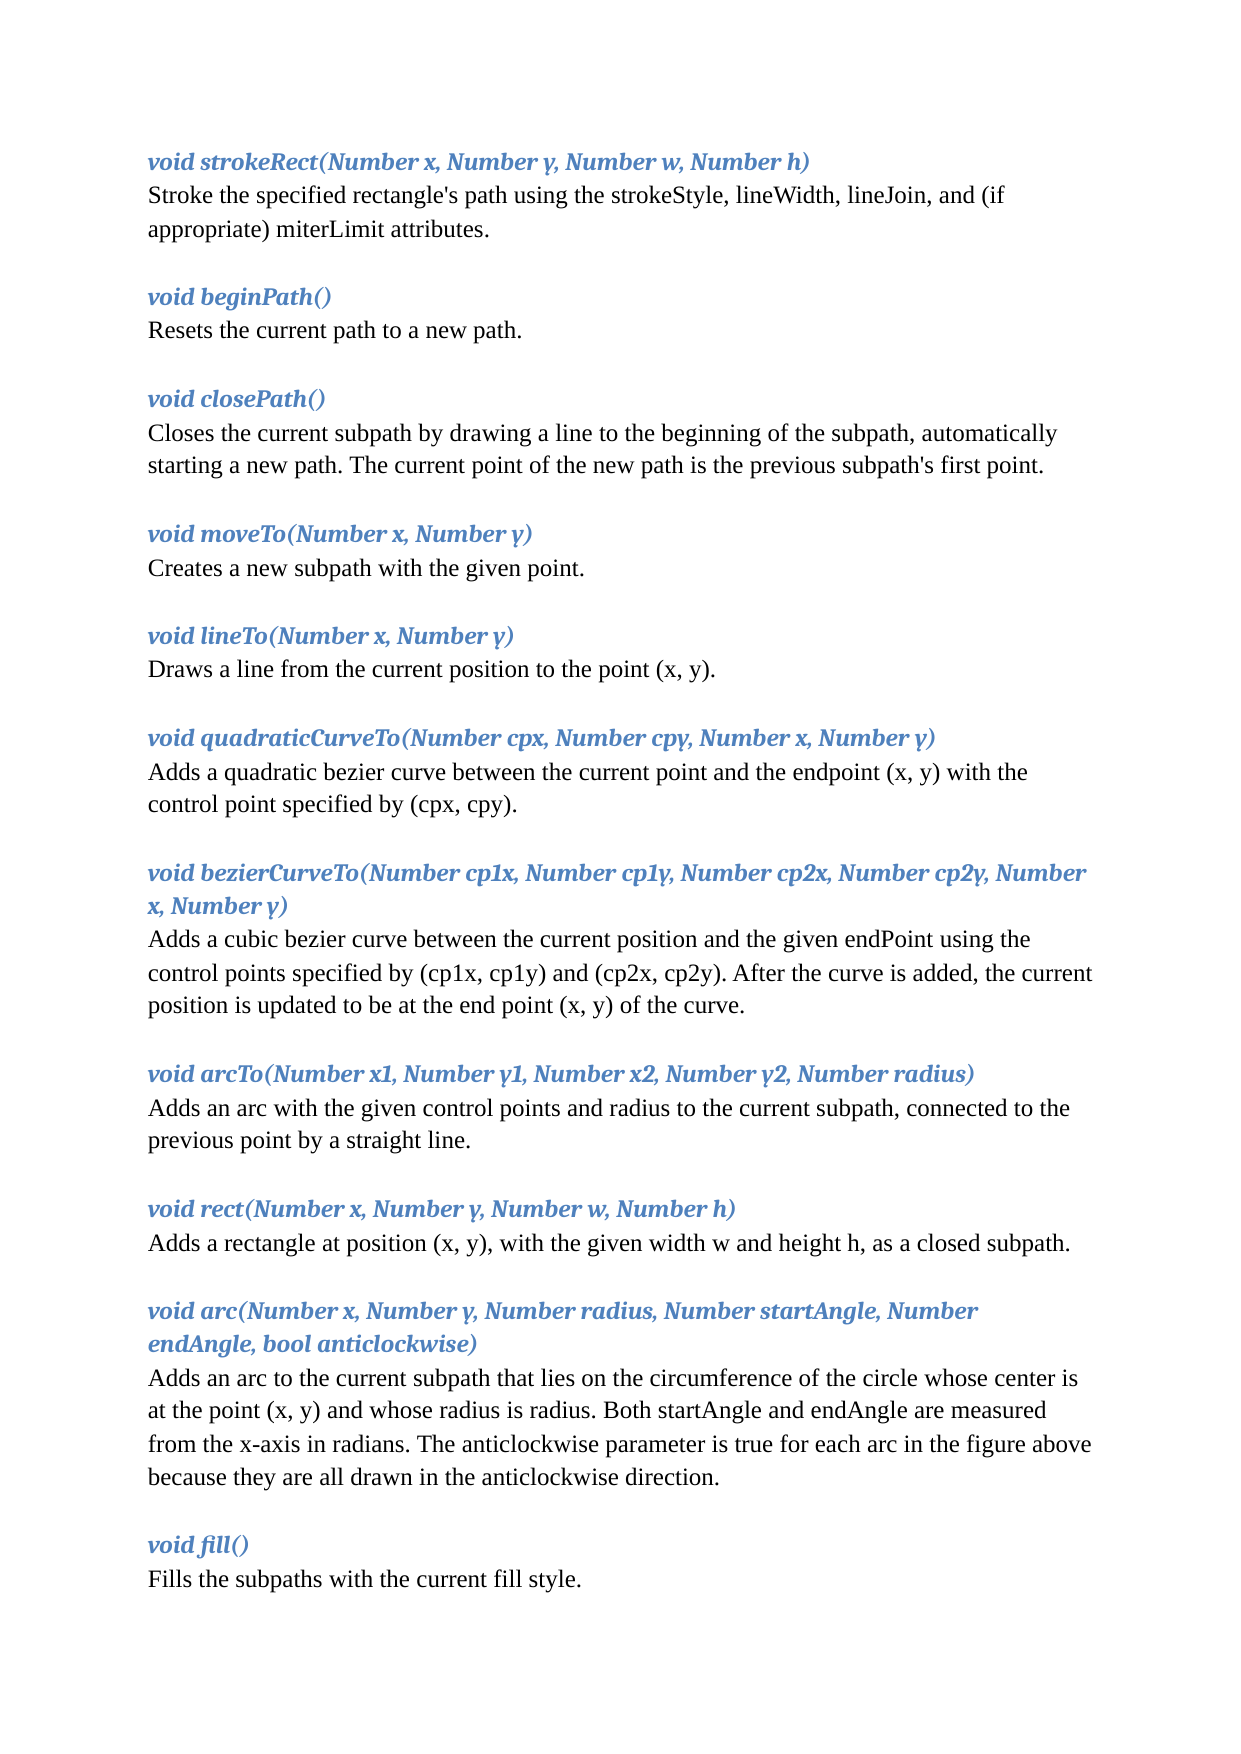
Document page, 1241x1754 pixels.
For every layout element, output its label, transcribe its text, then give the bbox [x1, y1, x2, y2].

text Creates a new subpath with the given point. [148, 553, 1093, 581]
text Adds an arc to the current subpath that lies on the circumference of the circle whose center is at the point (x, y) and whose radius is radius. Both startAngle and endAngle are measured from the x-axis in radians. The anticlockwise parameter is true for each arc in the figure above because they are all drawn in the anticlockwise direction. [148, 1363, 1093, 1490]
subtitle void quadraticCurveTo(Number cpx, Number cpy, Number x, Number y) [148, 723, 1093, 752]
text Adds a cubic bezier curve between the current position and the given endPoint using the control points specified by (cp1x, cp1y) and (cp2x, cp2y). After the curve is added, the current position is updated to be at the end point (x, y) of the curve. [148, 924, 1093, 1019]
text Adds a quadratic bezier curve between the current point and the endpoint (x, y) with the control point specified by (cpx, cpy). [148, 757, 1093, 818]
subtitle void arc(Number x, Number y, Number radius, Number startAngle, Number endAngle, bool anticlockwise) [148, 1297, 1093, 1358]
text Adds an arc with the given control points and radius to the current subpath, connected to the previous point by a straight line. [148, 1093, 1093, 1154]
subtitle void fill() [148, 1531, 1093, 1559]
subtitle void lineTo(Number x, Number y) [148, 622, 1093, 650]
text Stroke the specified rectangle's path using the strokeStyle, lineWidth, lineJoin, and (if appropriate) miterLimit attributes. [148, 181, 1093, 242]
text Fills the subpaths with the current fill style. [148, 1564, 1093, 1592]
subtitle void bezierCurveTo(Number cp1x, Number cp1y, Number cp2x, Number cp2y, Number x, Number y) [148, 858, 1093, 920]
text Closes the current subpath by drawing a line to the beginning of the subpath, automatically starting a new path. The current point of the new path is the previous subpath's first point. [148, 418, 1093, 479]
subtitle void strokeRect(Number x, Number y, Number w, Number h) [148, 148, 1093, 176]
subtitle void beginPath() [148, 283, 1093, 311]
subtitle void closePath() [148, 384, 1093, 413]
subtitle void arcTo(Number x1, Number y1, Number x2, Number y2, Number radius) [148, 1059, 1093, 1088]
subtitle void rect(Number x, Number y, Number w, Number h) [148, 1194, 1093, 1223]
text Resets the current path to a new path. [148, 316, 1093, 344]
subtitle void moveTo(Number x, Number y) [148, 519, 1093, 548]
text Adds a rectangle at position (x, y), with the given width w and height h, as a closed subpath. [148, 1228, 1093, 1256]
text Draws a line from the current position to the point (x, y). [148, 654, 1093, 683]
